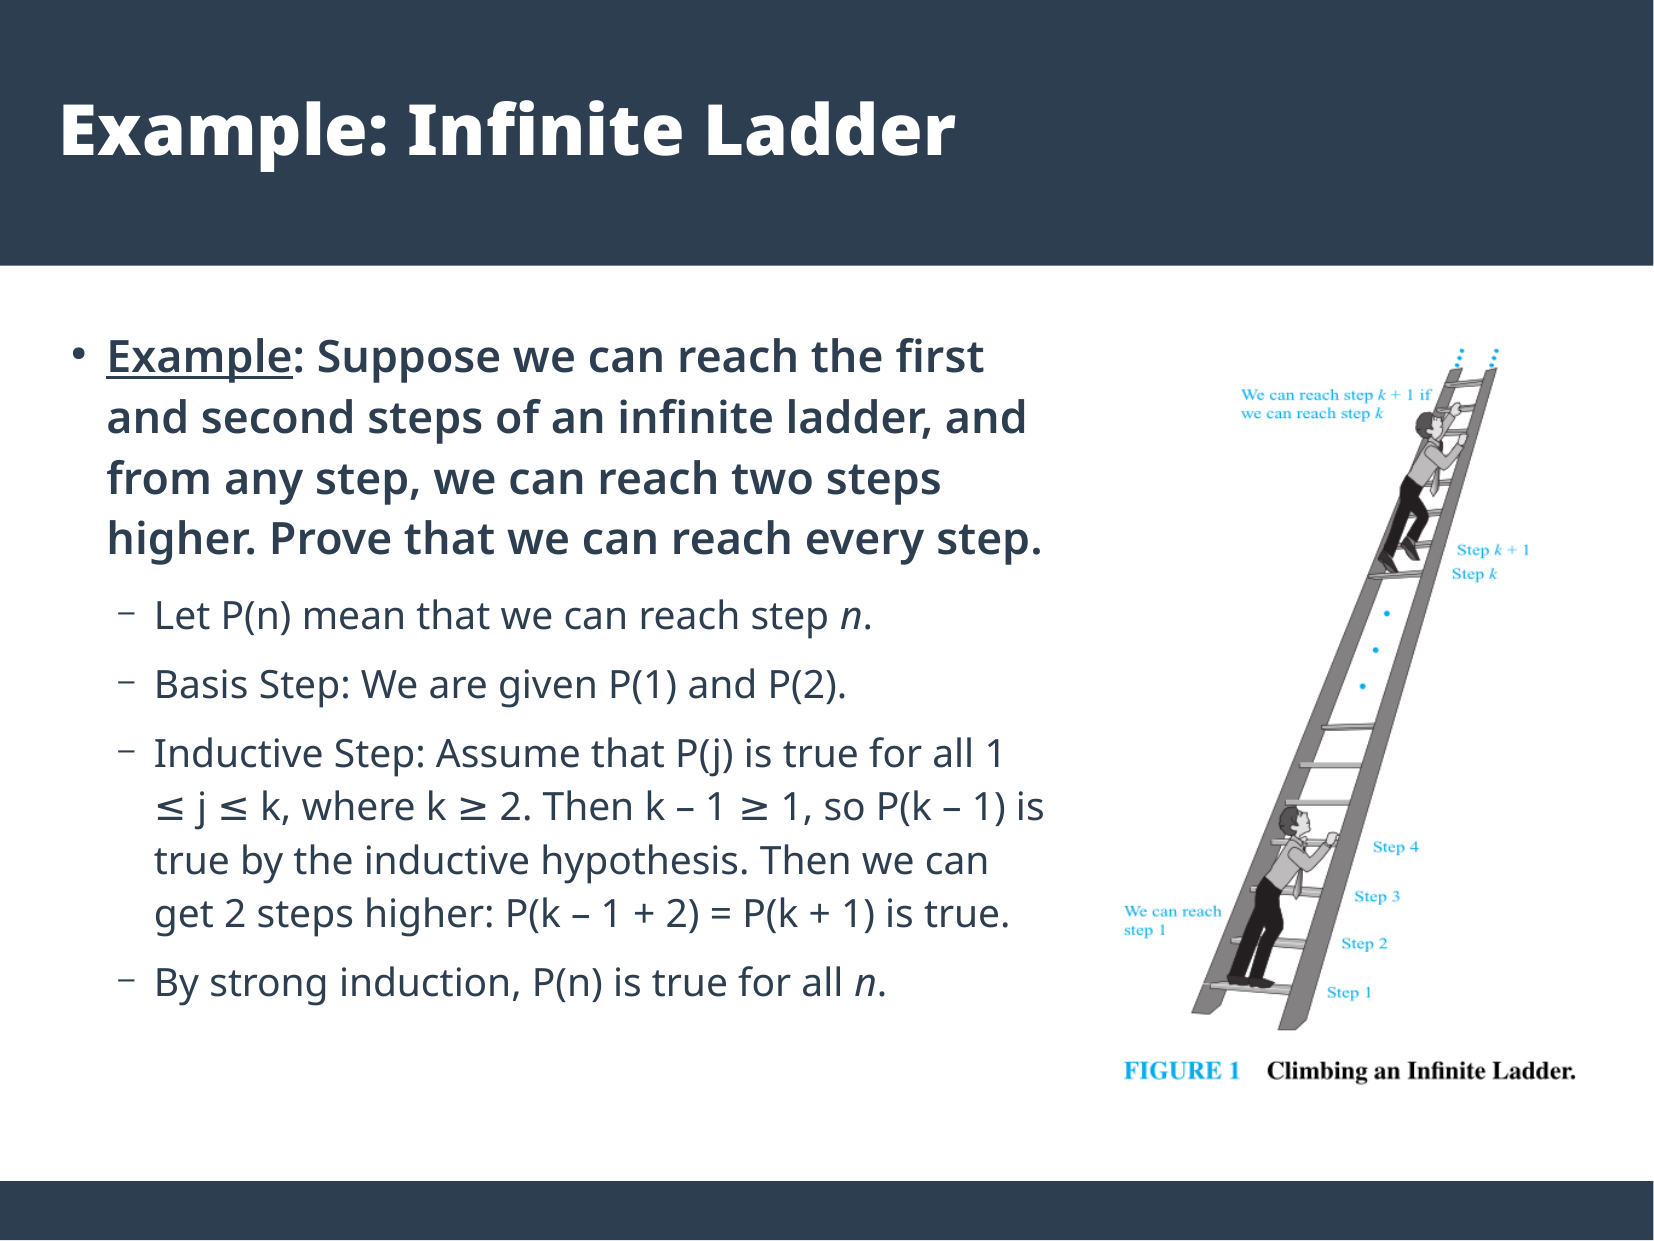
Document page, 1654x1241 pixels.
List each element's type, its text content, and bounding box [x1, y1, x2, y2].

picture [1107, 335, 1592, 1098]
list Example: Suppose we can reach the first and second steps of an infinite ladder, and from any step, we can reach two steps higher. Prove that we can reach every step. Let P(n) mean that we can reach step n. Basis Step: We are given P(1) and P(2). Inductive Step: Assume that P(j) is true for all 1 ≤ j ≤ k, where k ≥ 2. Then k – 1 ≥ 1, so P(k – 1) is true by the inductive hypothesis. Then we can get 2 steps higher: P(k – 1 + 2) = P(k + 1) is true. By strong induction, P(n) is true for all n. [59, 324, 1051, 1066]
title Example: Infinite Ladder [59, 49, 1595, 207]
